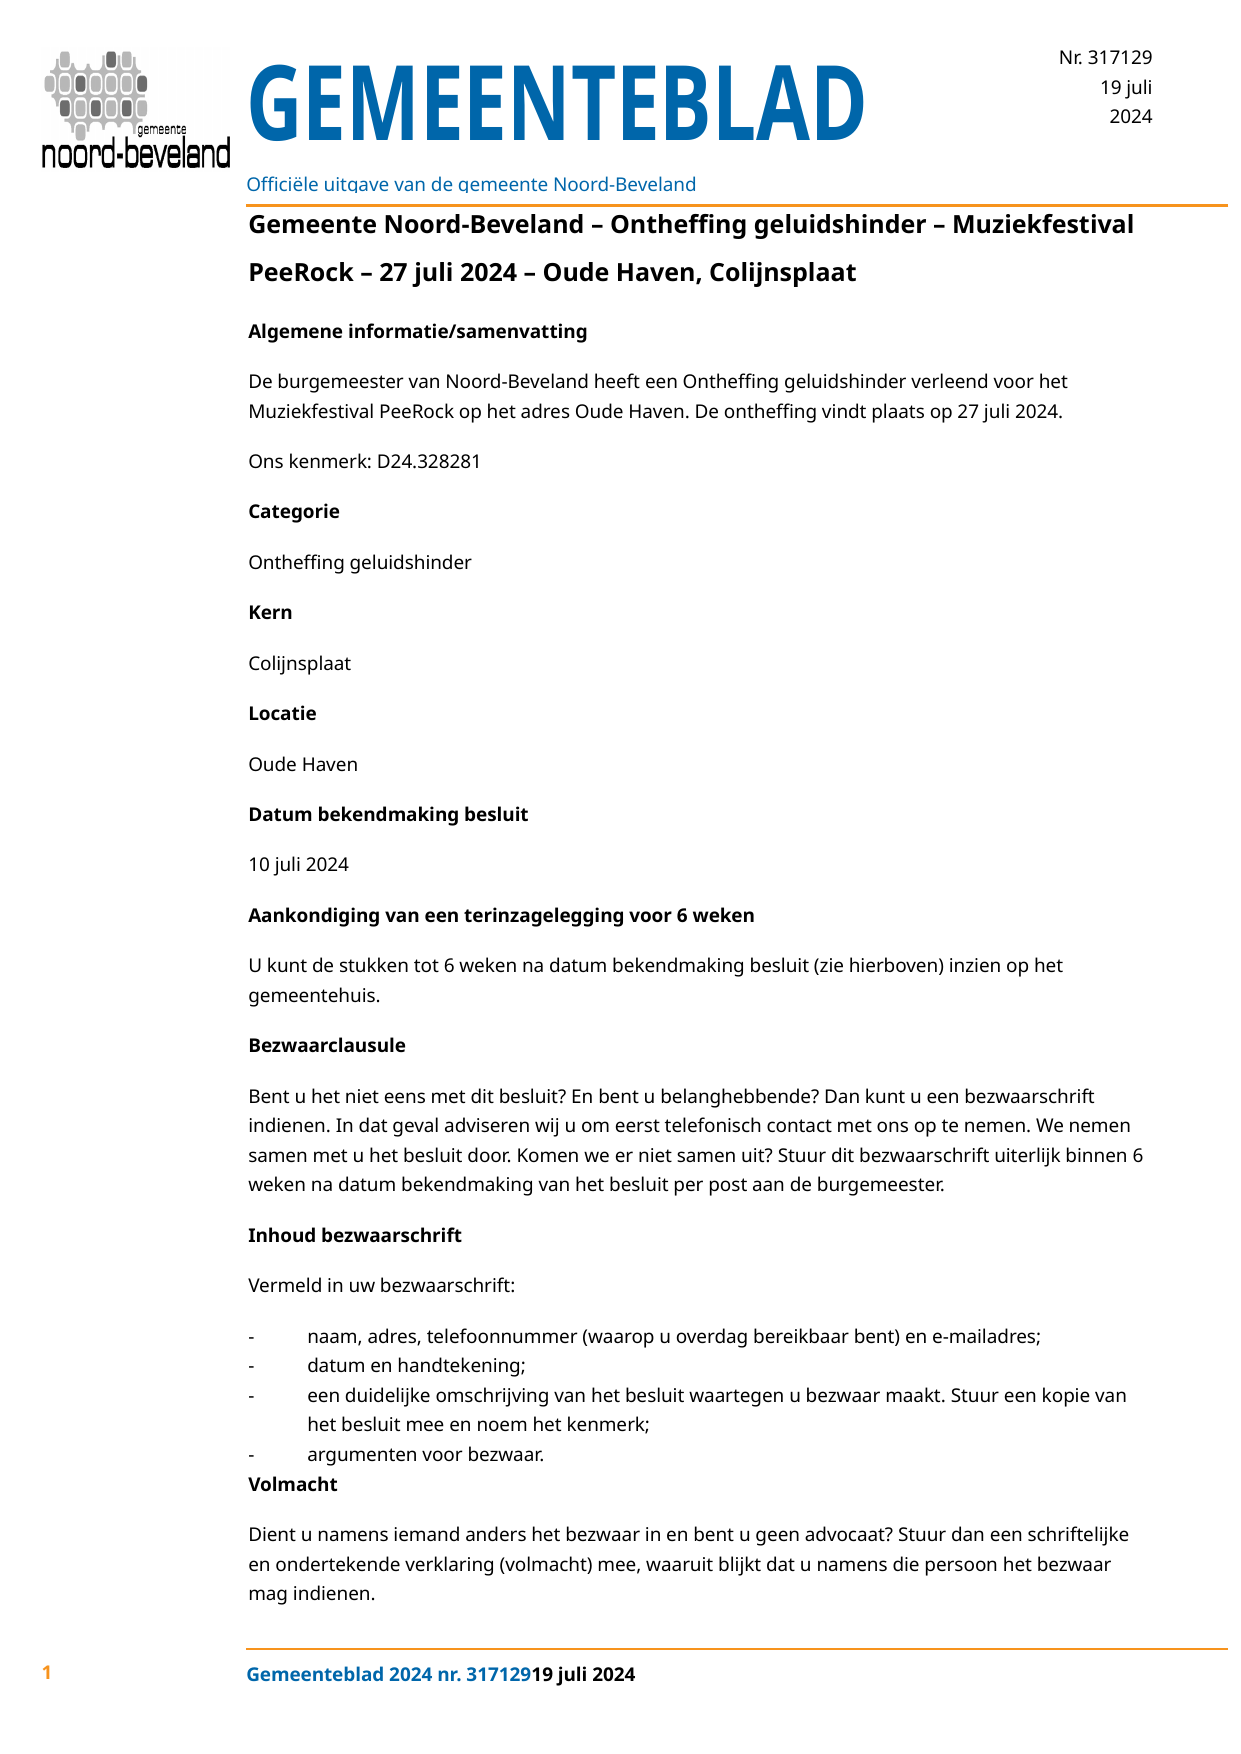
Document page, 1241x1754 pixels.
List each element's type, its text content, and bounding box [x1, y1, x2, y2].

text Ons kenmerk: D24.328281 [248, 448, 1152, 474]
text Aankondiging van een terinzagelegging voor 6 weken [248, 902, 1152, 928]
text Dient u namens iemand anders het bezwaar in en bent u geen advocaat? Stuur dan een schriftelijke en ondertekende verklaring (volmacht) mee, waaruit blijkt dat u namens die persoon het bezwaar mag indienen. [248, 1521, 1152, 1606]
text Kern [248, 599, 1152, 625]
list argumenten voor bezwaar. [248, 1441, 1152, 1467]
text Vermeld in uw bezwaarschrift: [248, 1272, 1152, 1298]
text Inhoud bezwaarschrift [248, 1222, 1152, 1248]
picture [41, 47, 231, 172]
text Volmacht [248, 1471, 1152, 1497]
list datum en handtekening; [248, 1352, 1152, 1378]
text U kunt de stukken tot 6 weken na datum bekendmaking besluit (zie hierboven) inzien op het gemeentehuis. [248, 952, 1152, 1008]
list naam, adres, telefoonnummer (waarop u overdag bereikbaar bent) en e-mailadres; [248, 1323, 1152, 1349]
text Ontheffing geluidshinder [248, 549, 1152, 575]
text Gemeente Noord-Beveland – Ontheffing geluidshinder – Muziekfestival PeeRock – 27 juli 2024 – Oude Haven, Colijnsplaat [248, 207, 1152, 288]
text Locatie [248, 700, 1152, 726]
text De burgemeester van Noord-Beveland heeft een Ontheffing geluidshinder verleend voor het Muziekfestival PeeRock op het adres Oude Haven. De ontheffing vindt plaats op 27 juli 2024. [248, 368, 1152, 424]
text Datum bekendmaking besluit [248, 801, 1152, 827]
text 10 juli 2024 [248, 852, 1152, 877]
text Oude Haven [248, 751, 1152, 777]
text Bezwaarclausule [248, 1032, 1152, 1058]
text Bent u het niet eens met dit besluit? En bent u belanghebbende? Dan kunt u een bezwaarschrift indienen. In dat geval adviseren wij u om eerst telefonisch contact met ons op te nemen. We nemen samen met u het besluit door. Komen we er niet samen uit? Stuur dit bezwaarschrift uiterlijk binnen 6 weken na datum bekendmaking van het besluit per post aan de burgemeester. [248, 1083, 1152, 1197]
list een duidelijke omschrijving van het besluit waartegen u bezwaar maakt. Stuur een kopie van het besluit mee en noem het kenmerk; [248, 1382, 1152, 1437]
text Algemene informatie/samenvatting [248, 318, 1152, 344]
text Categorie [248, 499, 1152, 524]
text Colijnsplaat [248, 650, 1152, 676]
